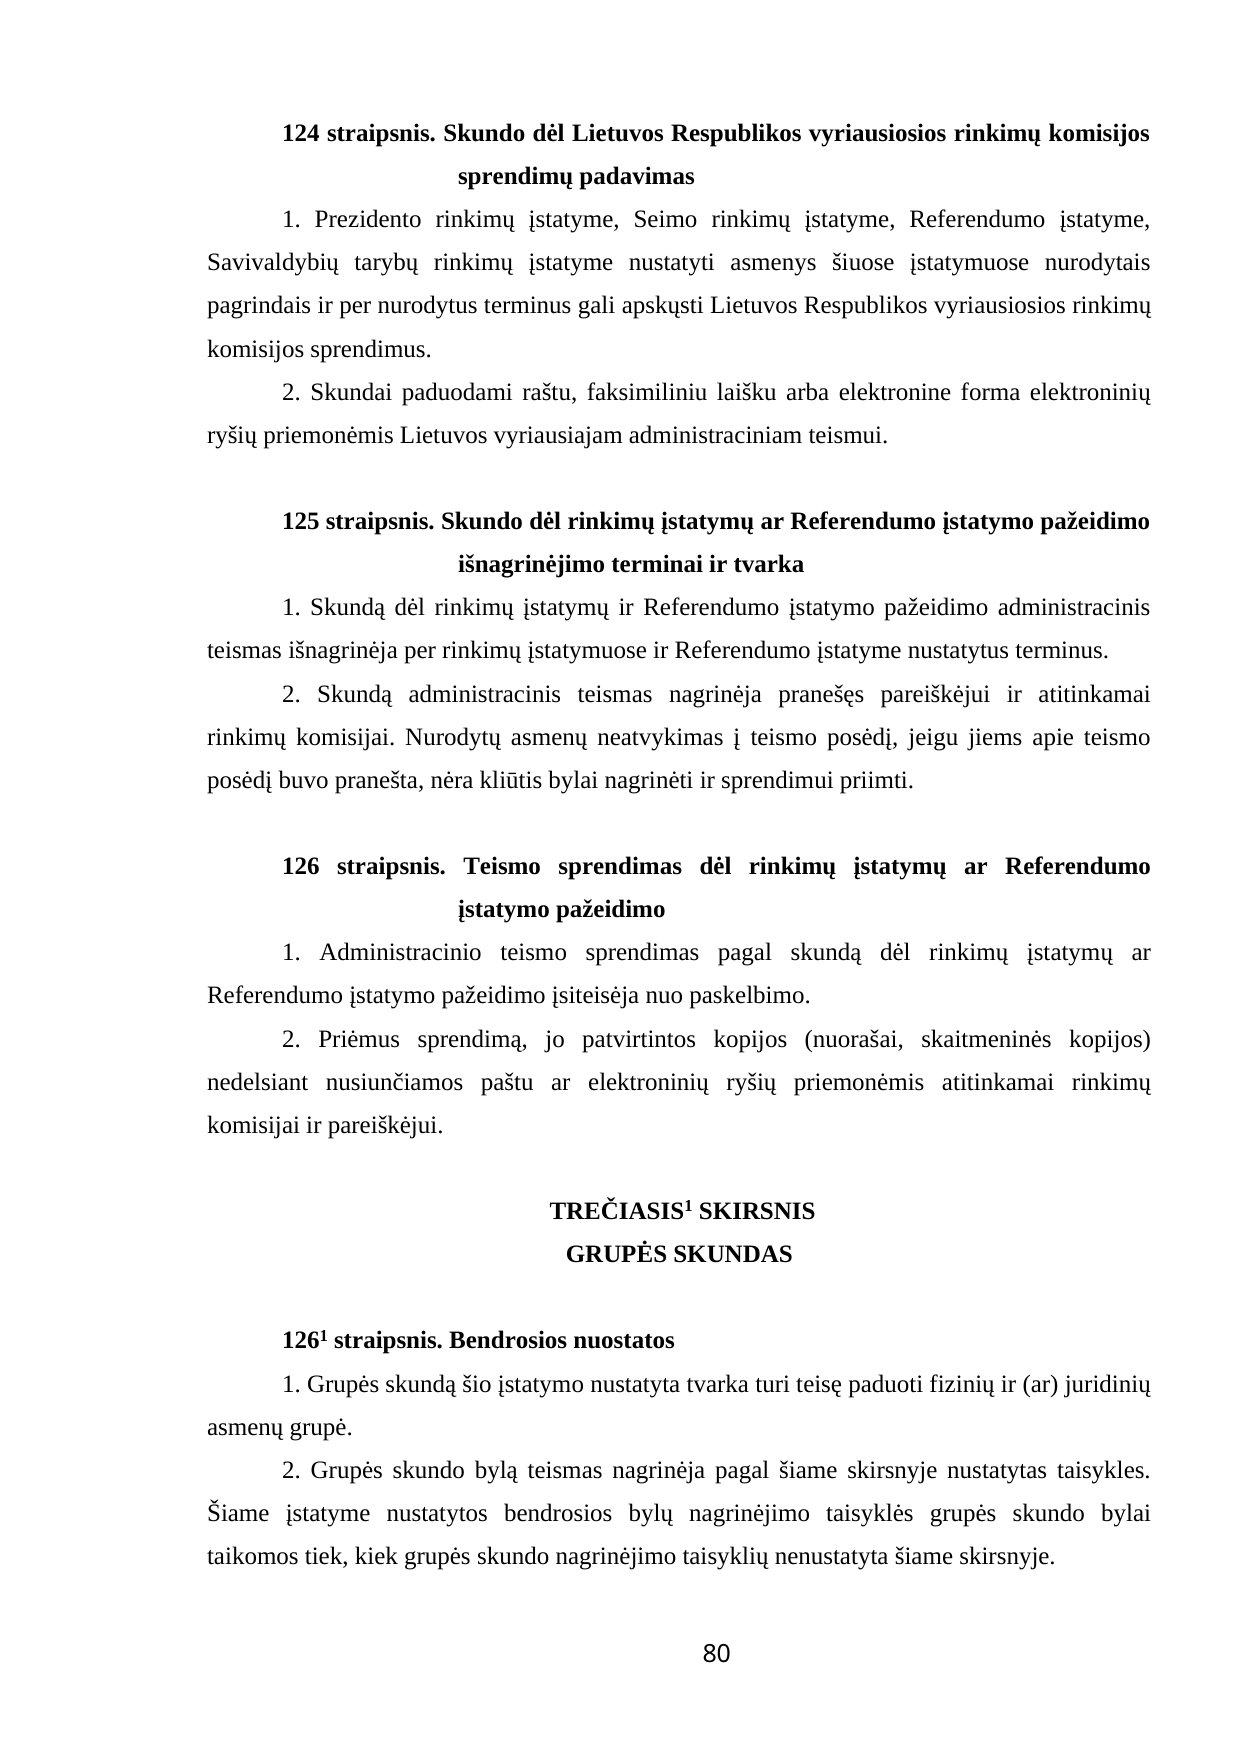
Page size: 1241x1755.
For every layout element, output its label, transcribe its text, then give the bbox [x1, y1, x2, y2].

text TREČIASIS1 SKIRSNIS [207, 1196, 1152, 1225]
text 1. Prezidento rinkimų įstatyme, Seimo rinkimų įstatyme, Referendumo įstatyme, Savivaldybių tarybų rinkimų įstatyme nustatyti asmenys šiuose įstatymuose nurodytais pagrindais ir per nurodytus terminus gali apskųsti Lietuvos Respublikos vyriausiosios rinkimų komisijos sprendimus. [207, 204, 1152, 362]
text 1. Administracinio teismo sprendimas pagal skundą dėl rinkimų įstatymų ar Referendumo įstatymo pažeidimo įsiteisėja nuo paskelbimo. [207, 937, 1152, 1009]
text 1. Skundą dėl rinkimų įstatymų ir Referendumo įstatymo pažeidimo administracinis teismas išnagrinėja per rinkimų įstatymuose ir Referendumo įstatyme nustatytus terminus. [207, 592, 1152, 664]
text 124 straipsnis. Skundo dėl Lietuvos Respublikos vyriausiosios rinkimų komisijos sprendimų padavimas [282, 118, 1152, 190]
text 2. Grupės skundo bylą teismas nagrinėja pagal šiame skirsnyje nustatytas taisykles. Šiame įstatyme nustatytos bendrosios bylų nagrinėjimo taisyklės grupės skundo bylai taikomos tiek, kiek grupės skundo nagrinėjimo taisyklių nenustatyta šiame skirsnyje. [207, 1455, 1152, 1570]
text GRUPĖS SKUNDAS [207, 1239, 1152, 1268]
text 2. Skundą administracinis teismas nagrinėja pranešęs pareiškėjui ir atitinkamai rinkimų komisijai. Nurodytų asmenų neatvykimas į teismo posėdį, jeigu jiems apie teismo posėdį buvo pranešta, nėra kliūtis bylai nagrinėti ir sprendimui priimti. [207, 679, 1152, 794]
text 2. Skundai paduodami raštu, faksimiliniu laišku arba elektronine forma elektroninių ryšių priemonėmis Lietuvos vyriausiajam administraciniam teismui. [207, 377, 1152, 449]
text 126 straipsnis. Teismo sprendimas dėl rinkimų įstatymų ar Referendumo įstatymo pažeidimo [282, 851, 1152, 923]
text 1. Grupės skundą šio įstatymo nustatyta tvarka turi teisę paduoti fizinių ir (ar) juridinių asmenų grupė. [207, 1369, 1152, 1441]
text 1261 straipsnis. Bendrosios nuostatos [207, 1326, 1152, 1354]
text 2. Priėmus sprendimą, jo patvirtintos kopijos (nuorašai, skaitmeninės kopijos) nedelsiant nusiunčiamos paštu ar elektroninių ryšių priemonėmis atitinkamai rinkimų komisijai ir pareiškėjui. [207, 1024, 1152, 1139]
text 125 straipsnis. Skundo dėl rinkimų įstatymų ar Referendumo įstatymo pažeidimo išnagrinėjimo terminai ir tvarka [282, 506, 1152, 578]
